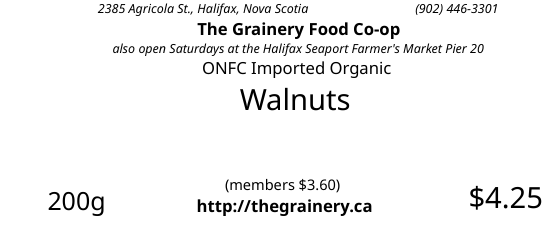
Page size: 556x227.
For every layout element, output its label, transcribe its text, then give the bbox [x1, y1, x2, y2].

table_header 2385 Agricola St., Halifax, Nova Scotia (902) 446-3301 The Grainery Food Co-op also open Saturdays at the Halifax Seaport Farmer's Market Pier 20 [47, 0, 550, 57]
table_cell 200g [47, 175, 153, 217]
table_cell (members $3.60) http://thegrainery.ca [153, 175, 416, 217]
table_cell $4.25 [416, 175, 550, 217]
table_cell ONFC Imported Organic Walnuts [47, 57, 550, 175]
